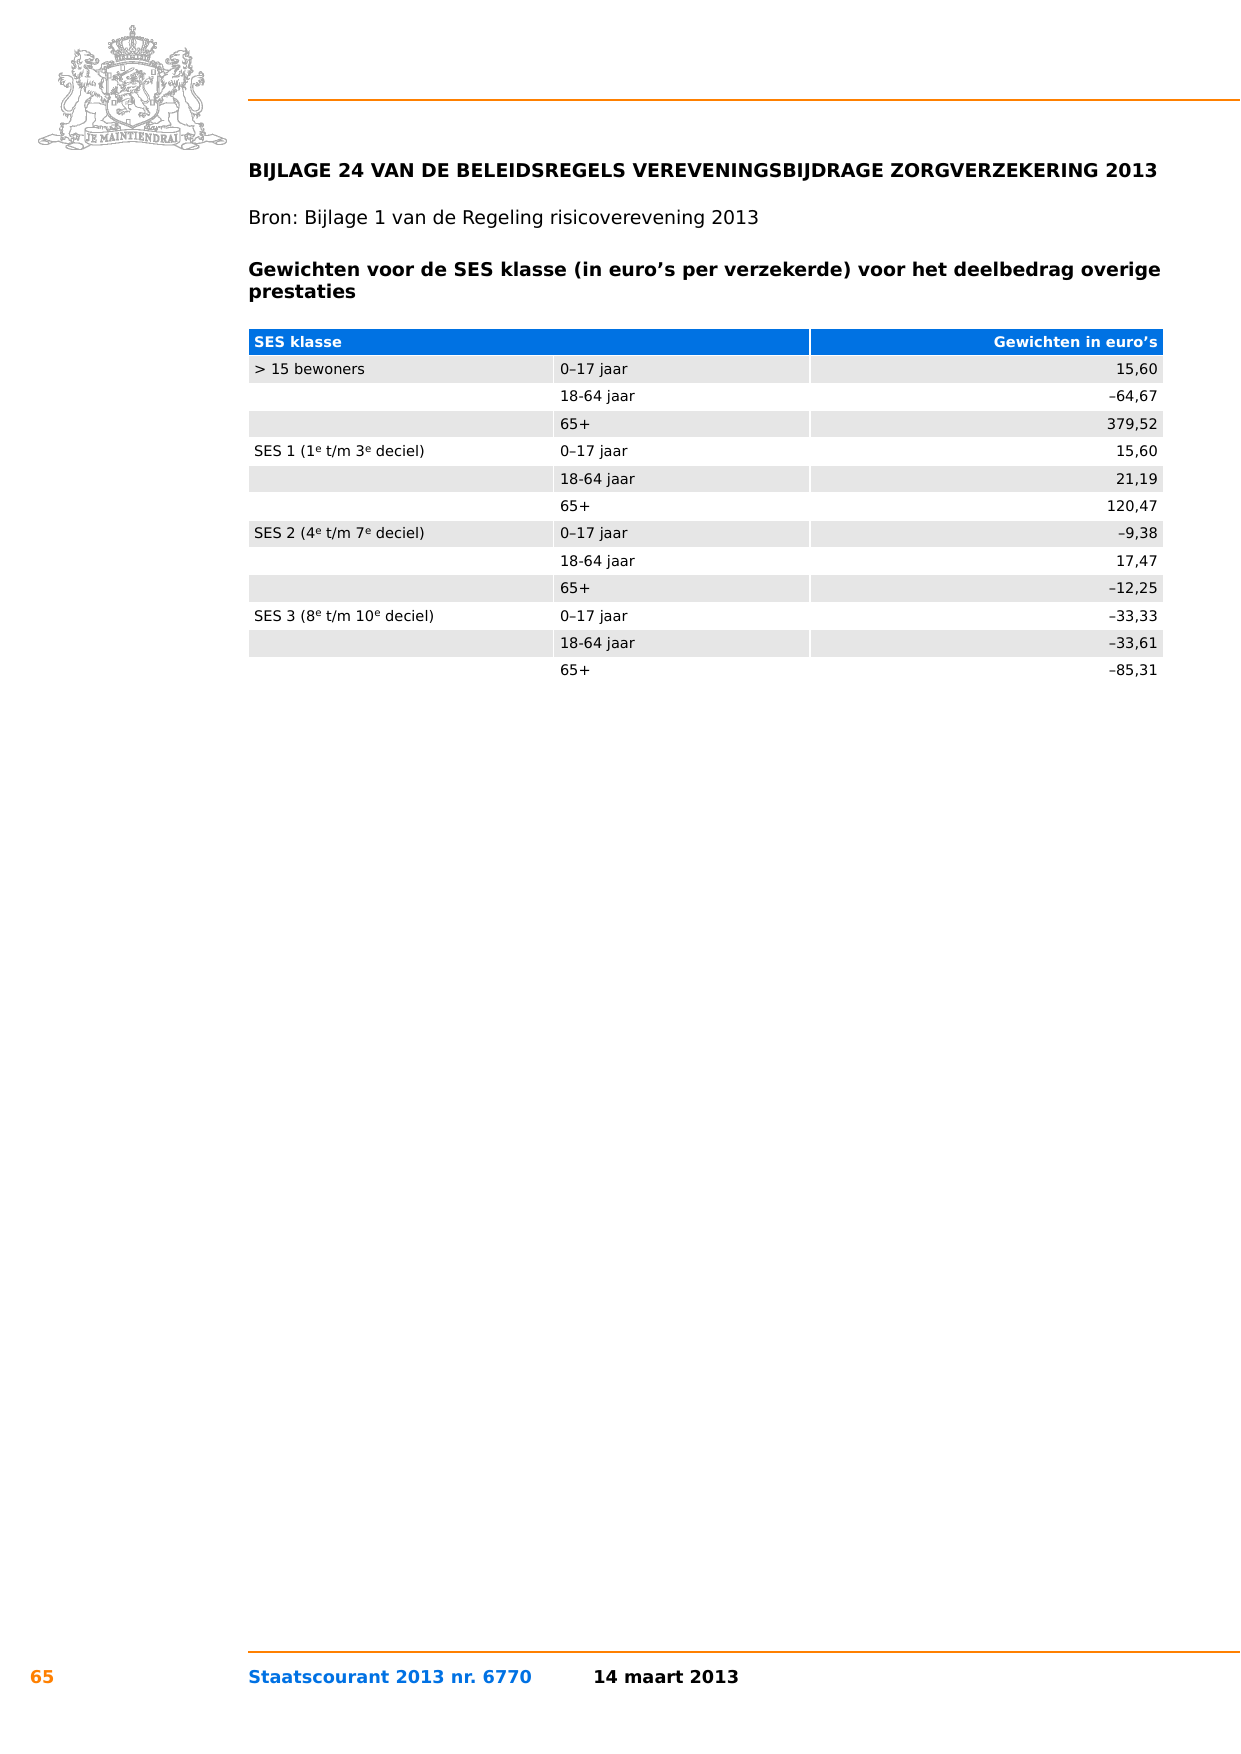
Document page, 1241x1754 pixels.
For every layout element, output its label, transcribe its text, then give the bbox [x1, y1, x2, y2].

subtitle BIJLAGE 24 VAN DE BELEIDSREGELS VEREVENINGSBIJDRAGE ZORGVERZEKERING 2013 [248, 160, 1163, 182]
table_cell –64,67 [811, 384, 1163, 410]
table_cell –9,38 [811, 521, 1163, 547]
text Bron: Bijlage 1 van de Regeling risicoverevening 2013 [248, 207, 1163, 229]
table_cell –33,33 [811, 603, 1163, 629]
table_cell 0–17 jaar [554, 356, 809, 383]
table_cell 65+ [554, 493, 809, 519]
table_cell 0–17 jaar [554, 439, 809, 465]
table_cell 15,60 [811, 439, 1163, 465]
table_cell 21,19 [811, 466, 1163, 492]
table_cell > 15 bewoners [249, 356, 553, 383]
table_cell [249, 548, 553, 574]
table_cell –33,61 [811, 630, 1163, 657]
table_cell 120,47 [811, 493, 1163, 519]
table_cell [249, 658, 553, 684]
table_cell [249, 466, 553, 492]
table_cell [249, 384, 553, 410]
table_cell –12,25 [811, 575, 1163, 602]
table_cell 18-64 jaar [554, 384, 809, 410]
table_cell 18-64 jaar [554, 548, 809, 574]
table_cell [249, 411, 553, 437]
table_cell [249, 630, 553, 657]
table_cell 18-64 jaar [554, 630, 809, 657]
table_cell 65+ [554, 658, 809, 684]
picture [38, 25, 227, 150]
table_cell 17,47 [811, 548, 1163, 574]
table_header Gewichten in euro’s [811, 329, 1163, 355]
table_cell –85,31 [811, 658, 1163, 684]
table_cell 0–17 jaar [554, 521, 809, 547]
table_header SES klasse [249, 329, 809, 355]
table_cell SES 3 (8e t/m 10e deciel) [249, 603, 553, 629]
table_cell 65+ [554, 575, 809, 602]
table_cell 15,60 [811, 356, 1163, 383]
table_cell 18-64 jaar [554, 466, 809, 492]
table_cell [249, 575, 553, 602]
table_cell 65+ [554, 411, 809, 437]
table_cell [249, 493, 553, 519]
table_cell SES 1 (1e t/m 3e deciel) [249, 439, 553, 465]
table_cell 0–17 jaar [554, 603, 809, 629]
subtitle Gewichten voor de SES klasse (in euro’s per verzekerde) voor het deelbedrag overige prestaties [248, 259, 1163, 303]
table_cell SES 2 (4e t/m 7e deciel) [249, 521, 553, 547]
table_cell 379,52 [811, 411, 1163, 437]
